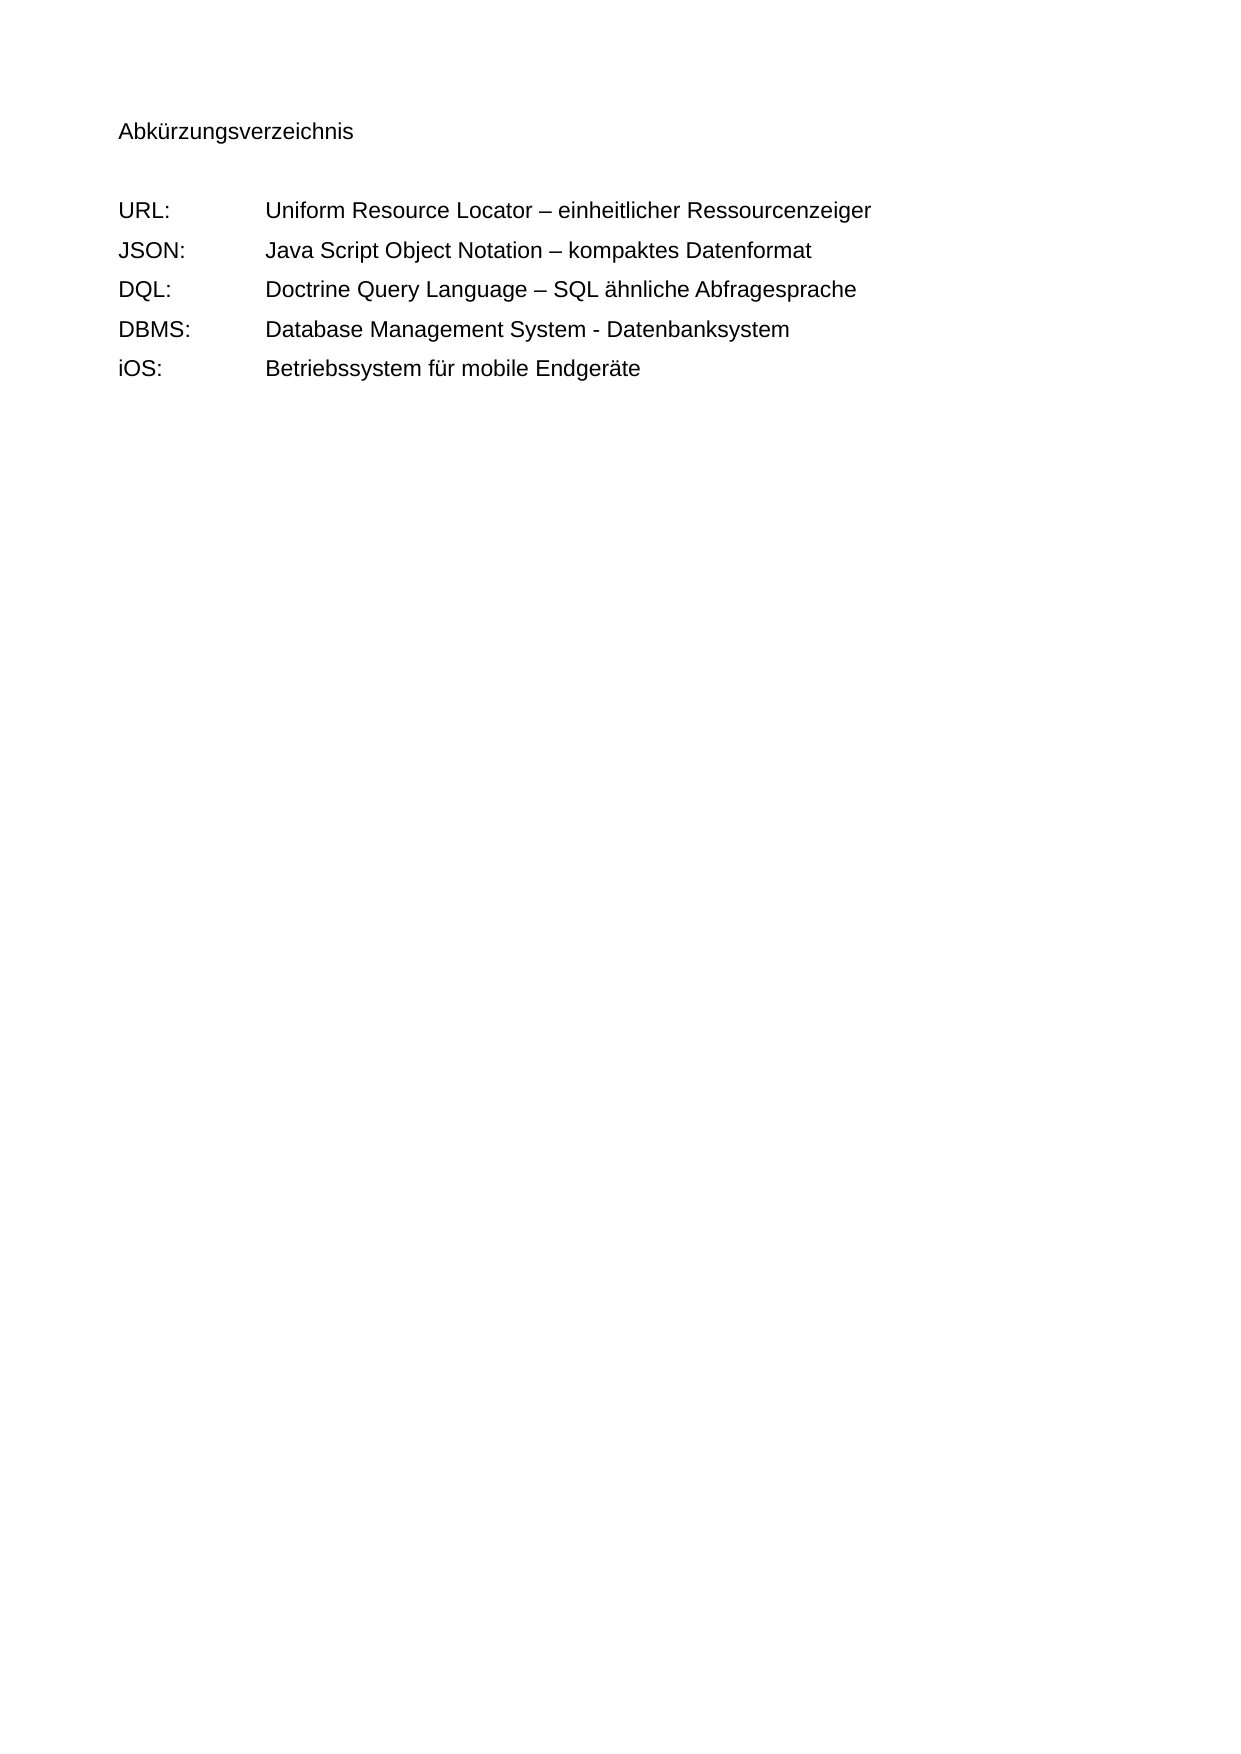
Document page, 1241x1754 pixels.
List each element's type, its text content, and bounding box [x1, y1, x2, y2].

text JSON: Java Script Object Notation – kompaktes Datenformat [118, 237, 1122, 263]
text URL: Uniform Resource Locator – einheitlicher Ressourcenzeiger [118, 197, 1122, 223]
text iOS: Betriebssystem für mobile Endgeräte [118, 355, 1122, 381]
text Abkürzungsverzeichnis [118, 118, 1122, 144]
text DQL: Doctrine Query Language – SQL ähnliche Abfragesprache [118, 276, 1122, 302]
text DBMS: Database Management System - Datenbanksystem [118, 316, 1122, 342]
